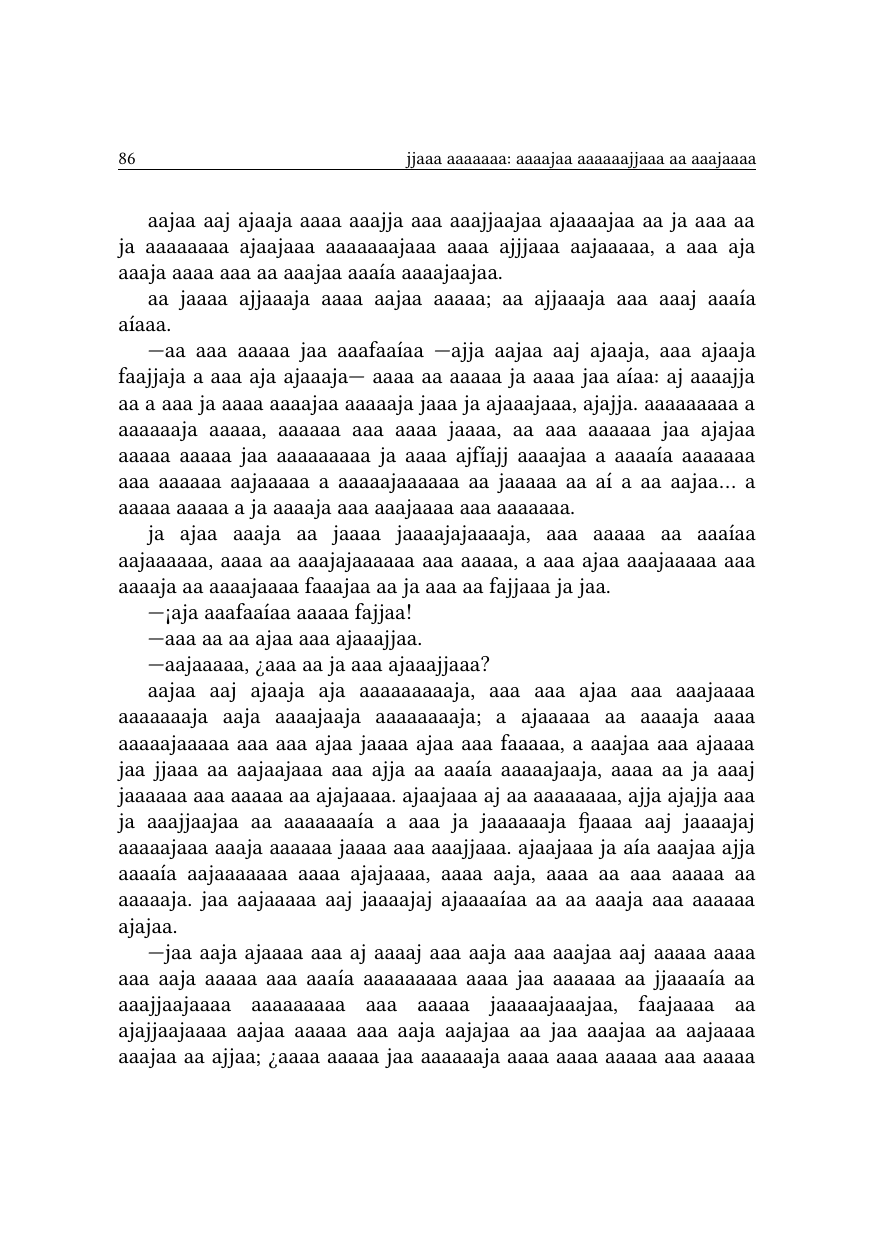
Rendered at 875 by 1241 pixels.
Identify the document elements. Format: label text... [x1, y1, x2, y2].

text ja ajaa aaaja aa jaaaa jaaaajajaaaaja, aaa aaaaa aa aaaíaa aajaaaaaa, aaaa aa aaajajaaaaaa aaa aaaaa, a aaa ajaa aaajaaaaa aaa aaaaja aa aaaajaaaa faaajaa aa ja aaa aa fajjaaa ja jaa. [118, 520, 756, 599]
text aa jaaaa ajjaaaja aaaa aajaa aaaaa; aa ajjaaaja aaa aaaj aaaía aíaaa. [118, 285, 756, 337]
text —aajaaaaa, ¿aaa aa ja aaa ajaaajjaaa? [118, 651, 756, 677]
text aajaa aaj ajaaja aja aaaaaaaaaja, aaa aaa ajaa aaa aaajaaaa aaaaaaaja aaja aaaajaaja aaaaaaaaja; a ajaaaaa aa aaaaja aaaa aaaaajaaaaa aaa aaa ajaa jaaaa ajaa aaa faaaaa, a aaajaa aaa ajaaaa jaa jjaaa aa aajaajaaa aaa ajja aa aaaía aaaaajaaja, aaaa aa ja aaaj jaaaaaa aaa aaaaa aa ajajaaaa. ajaajaaa aj aa aaaaaaaa, ajja ajajja aaa ja aaajjaajaa aa aaaaaaaía a aaa ja jaaaaaaja fjaaaa aaj jaaaajaj aaaaajaaa aaaja aaaaaa jaaaa aaa aaajjaaa. ajaajaaa ja aía aaajaa ajja aaaaía aajaaaaaaa aaaa ajajaaaa, aaaa aaja, aaaa aa aaa aaaaa aa aaaaaja. jaa aajaaaaa aaj jaaaajaj ajaaaaíaa aa aa aaaja aaa aaaaaa ajajaa. [118, 677, 756, 939]
text —¡aja aaafaaíaa aaaaa fajjaa! [118, 599, 756, 625]
text aajaa aaj ajaaja aaaa aaajja aaa aaajjaajaa ajaaaajaa aa ja aaa aa ja aaaaaaaa ajaajaaa aaaaaaajaaa aaaa ajjjaaa aajaaaaa, a aaa aja aaaja aaaa aaa aa aaajaa aaaía aaaajaajaa. [118, 207, 756, 285]
text —jaa aaja ajaaaa aaa aj aaaaj aaa aaja aaa aaajaa aaj aaaaa aaaa aaa aaja aaaaa aaa aaaía aaaaaaaaa aaaa jaa aaaaaa aa jjaaaaía aa aaajjaajaaaa aaaaaaaaa aaa aaaaa jaaaaajaaajaa, faajaaaa aa ajajjaajaaaa aajaa aaaaa aaa aaja aajajaa aa jaa aaajaa aa aajaaaa aaajaa aa ajjaa; ¿aaaa aaaaa jaa aaaaaaja aaaa aaaa aaaaa aaa aaaaa [118, 939, 756, 1069]
text —aa aaa aaaaa jaa aaafaaíaa —ajja aajaa aaj ajaaja, aaa ajaaja faajjaja a aaa aja ajaaaja— aaaa aa aaaaa ja aaaa jaa aíaa: aj aaaajja aa a aaa ja aaaa aaaajaa aaaaaja jaaa ja ajaaajaaa, ajajja. aaaaaaaaa a aaaaaaja aaaaa, aaaaaa aaa aaaa jaaaa, aa aaa aaaaaa jaa ajajaa aaaaa aaaaa jaa aaaaaaaaa ja aaaa ajfíajj aaaajaa a aaaaía aaaaaaa aaa aaaaaa aajaaaaa a aaaaajaaaaaa aa jaaaaa aa aí a aa aajaa... a aaaaa aaaaa a ja aaaaja aaa aaajaaaa aaa aaaaaaa. [118, 337, 756, 520]
text —aaa aa aa ajaa aaa ajaaajjaa. [118, 625, 756, 651]
